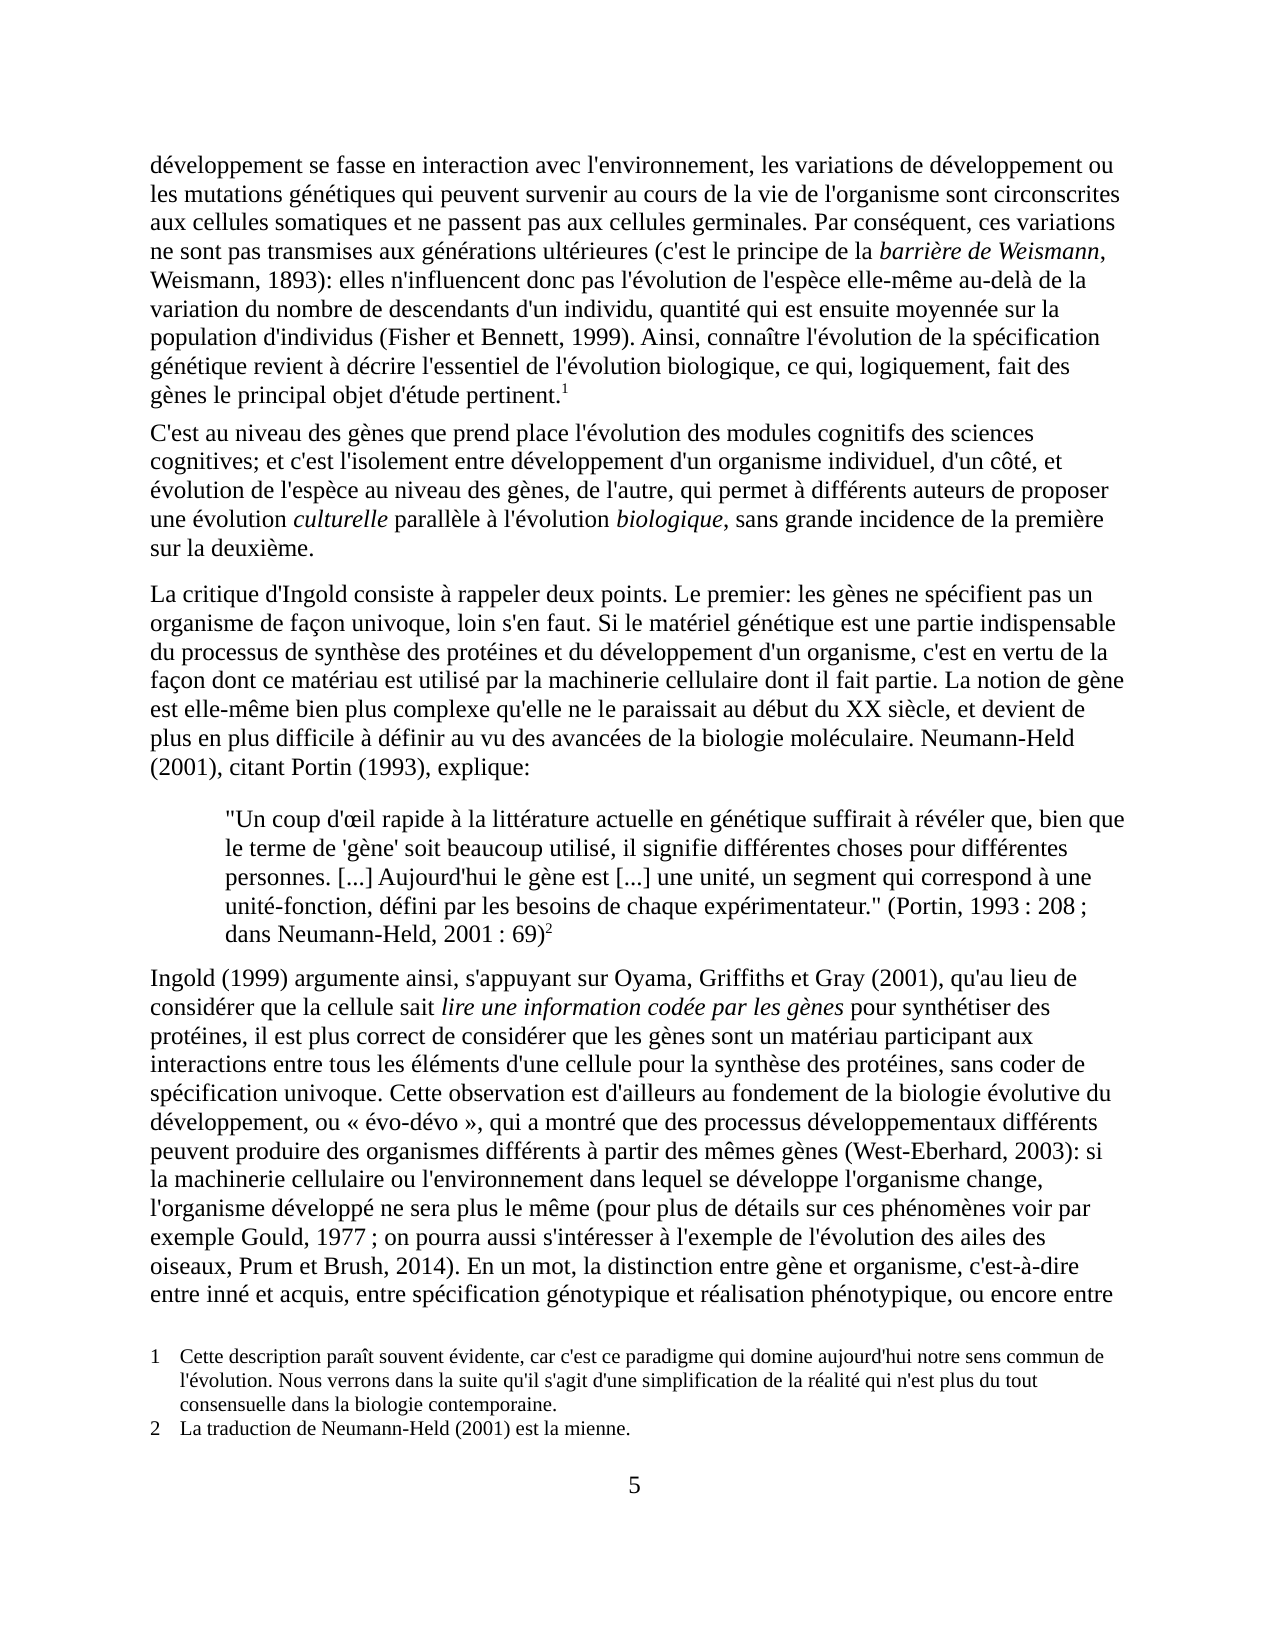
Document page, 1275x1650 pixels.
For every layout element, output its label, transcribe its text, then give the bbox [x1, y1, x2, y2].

text C'est au niveau des gènes que prend place l'évolution des modules cognitifs des sciences cognitives; et c'est l'isolement entre développement d'un organisme individuel, d'un côté, et évolution de l'espèce au niveau des gènes, de l'autre, qui permet à différents auteurs de proposer une évolution culturelle parallèle à l'évolution biologique, sans grande incidence de la première sur la deuxième. [150, 418, 1125, 561]
text Ingold (1999) argumente ainsi, s'appuyant sur Oyama, Griffiths et Gray (2001), qu'au lieu de considérer que la cellule sait lire une information codée par les gènes pour synthétiser des protéines, il est plus correct de considérer que les gènes sont un matériau participant aux interactions entre tous les éléments d'une cellule pour la synthèse des protéines, sans coder de spécification univoque. Cette observation est d'ailleurs au fondement de la biologie évolutive du développement, ou « évo-dévo », qui a montré que des processus développementaux différents peuvent produire des organismes différents à partir des mêmes gènes (West-Eberhard, 2003): si la machinerie cellulaire ou l'environnement dans lequel se développe l'organisme change, l'organisme développé ne sera plus le même (pour plus de détails sur ces phénomènes voir par exemple Gould, 1977 ; on pourra aussi s'intéresser à l'exemple de l'évolution des ailes des oiseaux, Prum et Brush, 2014). En un mot, la distinction entre gène et organisme, c'est-à-dire entre inné et acquis, entre spécification génotypique et réalisation phénotypique, ou encore entre [150, 963, 1125, 1308]
text développement se fasse en interaction avec l'environnement, les variations de développement ou les mutations génétiques qui peuvent survenir au cours de la vie de l'organisme sont circonscrites aux cellules somatiques et ne passent pas aux cellules germinales. Par conséquent, ces variations ne sont pas transmises aux générations ultérieures (c'est le principe de la barrière de Weismann, Weismann, 1893): elles n'influencent donc pas l'évolution de l'espèce elle-même au-delà de la variation du nombre de descendants d'un individu, quantité qui est ensuite moyennée sur la population d'individus (Fisher et Bennett, 1999). Ainsi, connaître l'évolution de la spécification génétique revient à décrire l'essentiel de l'évolution biologique, ce qui, logiquement, fait des gènes le principal objet d'étude pertinent. [150, 150, 1125, 409]
text "Un coup d'œil rapide à la littérature actuelle en génétique suffirait à révéler que, bien que le terme de 'gène' soit beaucoup utilisé, il signifie différentes choses pour différentes personnes. [...] Aujourd'hui le gène est [...] une unité, un segment qui correspond à une unité-fonction, défini par les besoins de chaque expérimentateur." (Portin, 1993 : 208 ; dans Neumann-Held, 2001 : 69) [225, 804, 1125, 948]
text Cette description paraît souvent évidente, car c'est ce paradigme qui domine aujourd'hui notre sens commun de l'évolution. Nous verrons dans la suite qu'il s'agit d'une simplification de la réalité qui n'est plus du tout consensuelle dans la biologie contemporaine. [150, 1344, 1125, 1416]
text La critique d'Ingold consiste à rappeler deux points. Le premier: les gènes ne spécifient pas un organisme de façon univoque, loin s'en faut. Si le matériel génétique est une partie indispensable du processus de synthèse des protéines et du développement d'un organisme, c'est en vertu de la façon dont ce matériau est utilisé par la machinerie cellulaire dont il fait partie. La notion de gène est elle-même bien plus complexe qu'elle ne le paraissait au début du XX siècle, et devient de plus en plus difficile à définir au vu des avancées de la biologie moléculaire. Neumann-Held (2001), citant Portin (1993), explique: [150, 579, 1125, 781]
text La traduction de Neumann-Held (2001) est la mienne. [150, 1416, 1125, 1440]
